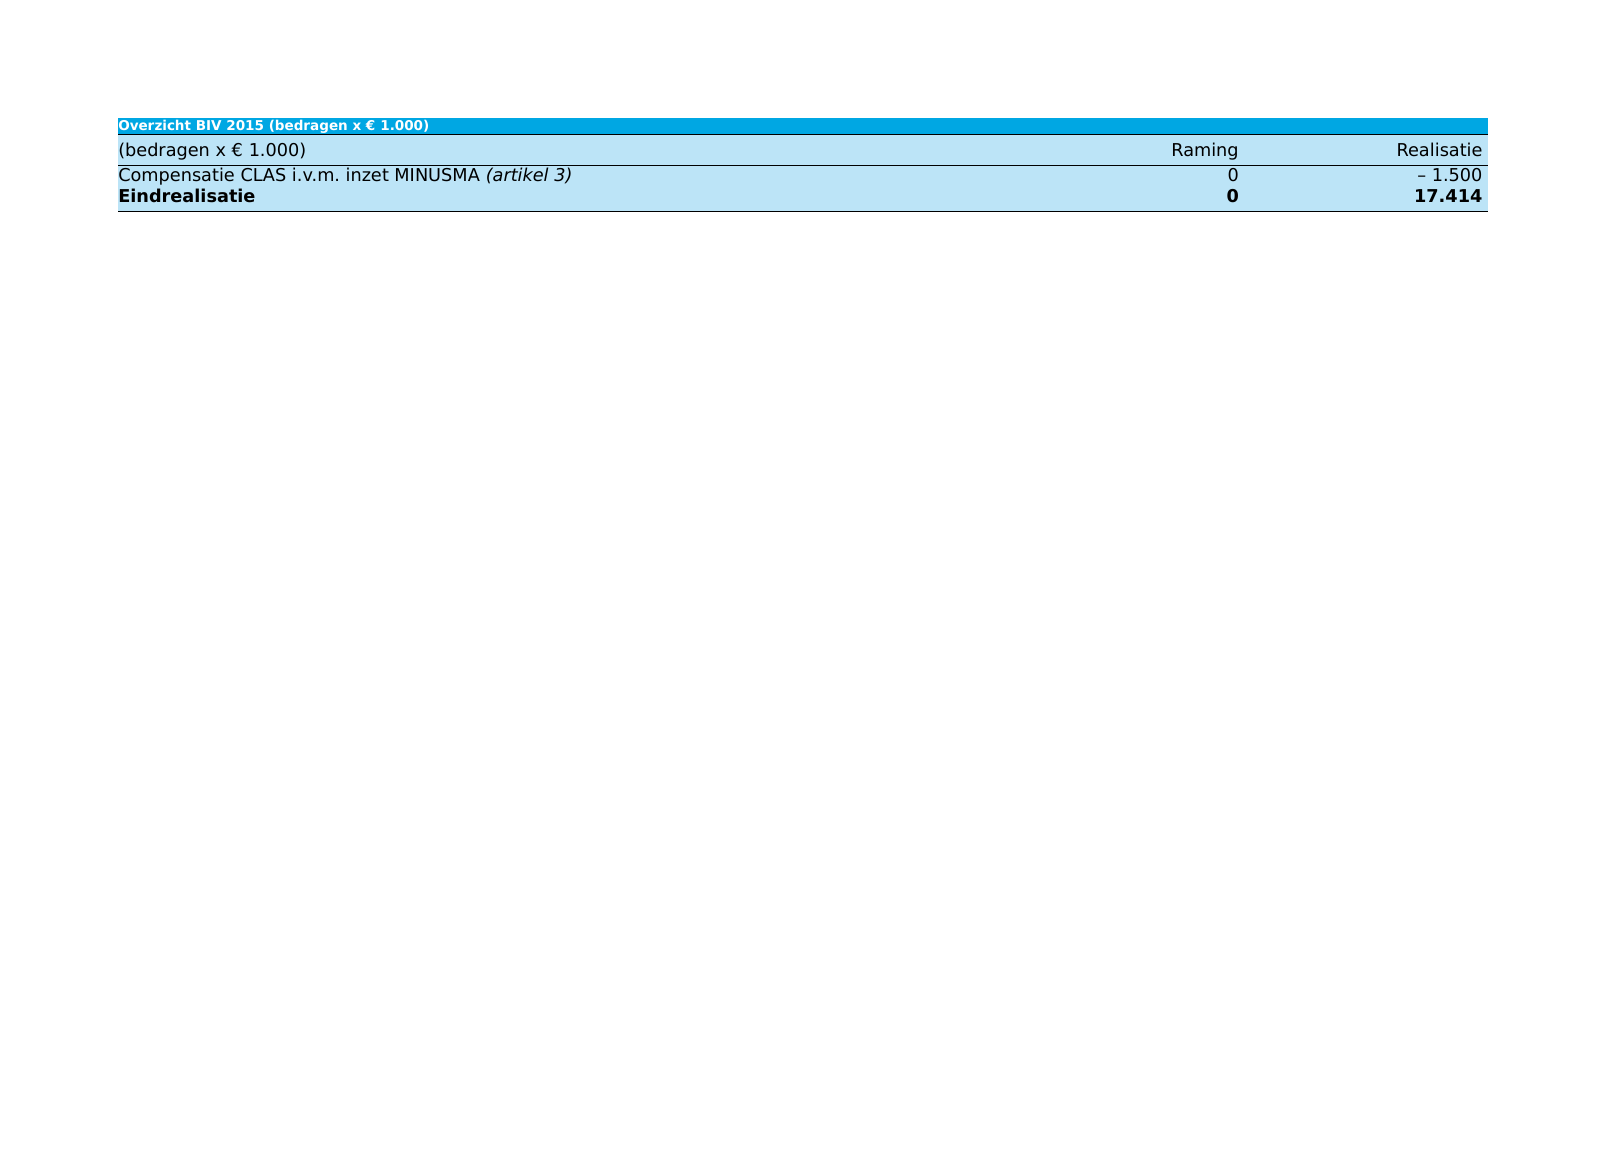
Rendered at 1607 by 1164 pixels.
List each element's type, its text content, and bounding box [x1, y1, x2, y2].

table_cell 0 [1001, 186, 1244, 211]
table_cell (bedragen x € 1.000) [118, 135, 1001, 165]
table_cell – 1.500 [1245, 166, 1488, 186]
table_cell Raming [1001, 135, 1244, 165]
table_header Overzicht BIV 2015 (bedragen x € 1.000) [118, 118, 1488, 134]
table_cell Eindrealisatie [118, 186, 1001, 211]
table_cell Compensatie CLAS i.v.m. inzet MINUSMA (artikel 3) [118, 166, 1001, 186]
table_cell 0 [1001, 166, 1244, 186]
table_cell 17.414 [1245, 186, 1488, 211]
table_cell Realisatie [1245, 135, 1488, 165]
